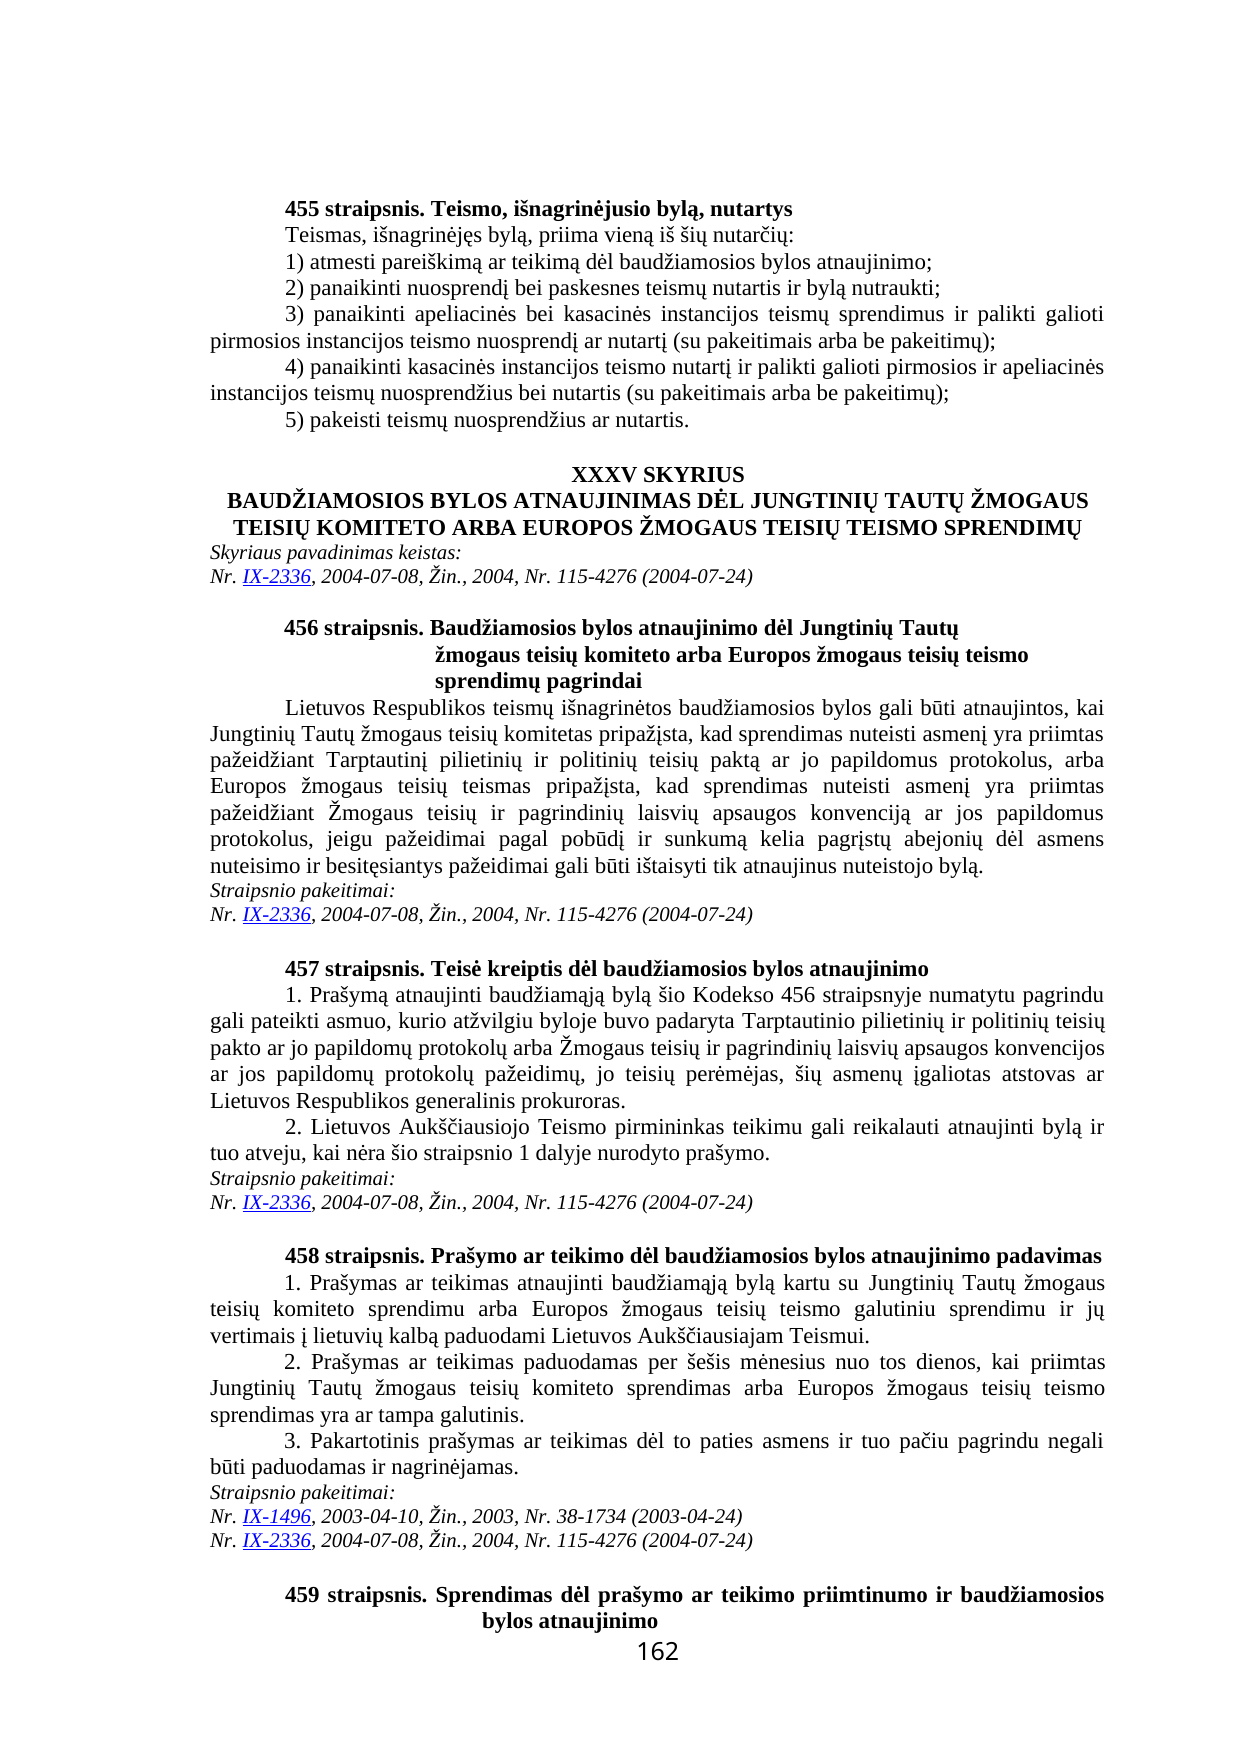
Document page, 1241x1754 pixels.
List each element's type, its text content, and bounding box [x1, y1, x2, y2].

text 457 straipsnis. Teisė kreiptis dėl baudžiamosios bylos atnaujinimo [210, 955, 1106, 981]
text 1. Prašymą atnaujinti baudžiamąją bylą šio Kodekso 456 straipsnyje numatytu pagrindu gali pateikti asmuo, kurio atžvilgiu byloje buvo padaryta Tarptautinio pilietinių ir politinių teisių pakto ar jo papildomų protokolų arba Žmogaus teisių ir pagrindinių laisvių apsaugos konvencijos ar jos papildomų protokolų pažeidimų, jo teisių perėmėjas, šių asmenų įgaliotas atstovas ar Lietuvos Respublikos generalinis prokuroras. [210, 981, 1106, 1113]
text XXXV SKYRIUS [210, 461, 1106, 487]
text 458 straipsnis. Prašymo ar teikimo dėl baudžiamosios bylos atnaujinimo padavimas [285, 1243, 1106, 1269]
text 456 straipsnis. Baudžiamosios bylos atnaujinimo dėl Jungtinių Tautų [210, 614, 1106, 641]
text žmogaus teisių komiteto arba Europos žmogaus teisių teismo [360, 641, 1106, 667]
text Straipsnio pakeitimai: [210, 1480, 1106, 1504]
text 5) pakeisti teismų nuosprendžius ar nutartis. [210, 406, 1106, 432]
text 455 straipsnis. Teismo, išnagrinėjusio bylą, nutartys [210, 195, 1106, 221]
text Nr. IX-2336, 2004-07-08, Žin., 2004, Nr. 115-4276 (2004-07-24) [210, 1190, 1106, 1214]
text 2. Lietuvos Aukščiausiojo Teismo pirmininkas teikimu gali reikalauti atnaujinti bylą ir tuo atveju, kai nėra šio straipsnio 1 dalyje nurodyto prašymo. [210, 1113, 1106, 1166]
text sprendimų pagrindai [360, 667, 1106, 693]
text 2. Prašymas ar teikimas paduodamas per šešis mėnesius nuo tos dienos, kai priimtas Jungtinių Tautų žmogaus teisių komiteto sprendimas arba Europos žmogaus teisių teismo sprendimas yra ar tampa galutinis. [210, 1348, 1106, 1427]
text Teismas, išnagrinėjęs bylą, priima vieną iš šių nutarčių: [210, 221, 1106, 248]
text 459 straipsnis. Sprendimas dėl prašymo ar teikimo priimtinumo ir baudžiamosios bylos atnaujinimo [285, 1581, 1106, 1633]
text Straipsnio pakeitimai: [210, 1166, 1106, 1190]
text Nr. IX-2336, 2004-07-08, Žin., 2004, Nr. 115-4276 (2004-07-24) [210, 564, 1106, 588]
text Nr. IX-2336, 2004-07-08, Žin., 2004, Nr. 115-4276 (2004-07-24) [210, 902, 1106, 926]
text Lietuvos Respublikos teismų išnagrinėtos baudžiamosios bylos gali būti atnaujintos, kai Jungtinių Tautų žmogaus teisių komitetas pripažįsta, kad sprendimas nuteisti asmenį yra priimtas pažeidžiant Tarptautinį pilietinių ir politinių teisių paktą ar jo papildomus protokolus, arba Europos žmogaus teisių teismas pripažįsta, kad sprendimas nuteisti asmenį yra priimtas pažeidžiant Žmogaus teisių ir pagrindinių laisvių apsaugos konvenciją ar jos papildomus protokolus, jeigu pažeidimai pagal pobūdį ir sunkumą kelia pagrįstų abejonių dėl asmens nuteisimo ir besitęsiantys pažeidimai gali būti ištaisyti tik atnaujinus nuteistojo bylą. [210, 693, 1106, 878]
text Nr. IX-2336, 2004-07-08, Žin., 2004, Nr. 115-4276 (2004-07-24) [210, 1528, 1106, 1552]
text 1. Prašymas ar teikimas atnaujinti baudžiamąją bylą kartu su Jungtinių Tautų žmogaus teisių komiteto sprendimu arba Europos žmogaus teisių teismo galutiniu sprendimu ir jų vertimais į lietuvių kalbą paduodami Lietuvos Aukščiausiajam Teismui. [210, 1269, 1106, 1348]
text 3. Pakartotinis prašymas ar teikimas dėl to paties asmens ir tuo pačiu pagrindu negali būti paduodamas ir nagrinėjamas. [210, 1427, 1106, 1480]
text Nr. IX-1496, 2003-04-10, Žin., 2003, Nr. 38-1734 (2003-04-24) [210, 1504, 1106, 1528]
text Straipsnio pakeitimai: [210, 878, 1106, 902]
text 4) panaikinti kasacinės instancijos teismo nutartį ir palikti galioti pirmosios ir apeliacinės instancijos teismų nuosprendžius bei nutartis (su pakeitimais arba be pakeitimų); [210, 353, 1106, 406]
text Skyriaus pavadinimas keistas: [210, 540, 1106, 564]
text 2) panaikinti nuosprendį bei paskesnes teismų nutartis ir bylą nutraukti; [210, 274, 1106, 300]
text 3) panaikinti apeliacinės bei kasacinės instancijos teismų sprendimus ir palikti galioti pirmosios instancijos teismo nuosprendį ar nutartį (su pakeitimais arba be pakeitimų); [210, 300, 1106, 353]
text BAUDŽIAMOSIOS BYLOS ATNAUJINIMAS DĖL JUNGTINIŲ TAUTŲ ŽMOGAUS TEISIŲ KOMITETO ARBA EUROPOS ŽMOGAUS TEISIŲ TEISMO SPRENDIMŲ [210, 487, 1106, 540]
text 1) atmesti pareiškimą ar teikimą dėl baudžiamosios bylos atnaujinimo; [210, 248, 1106, 274]
